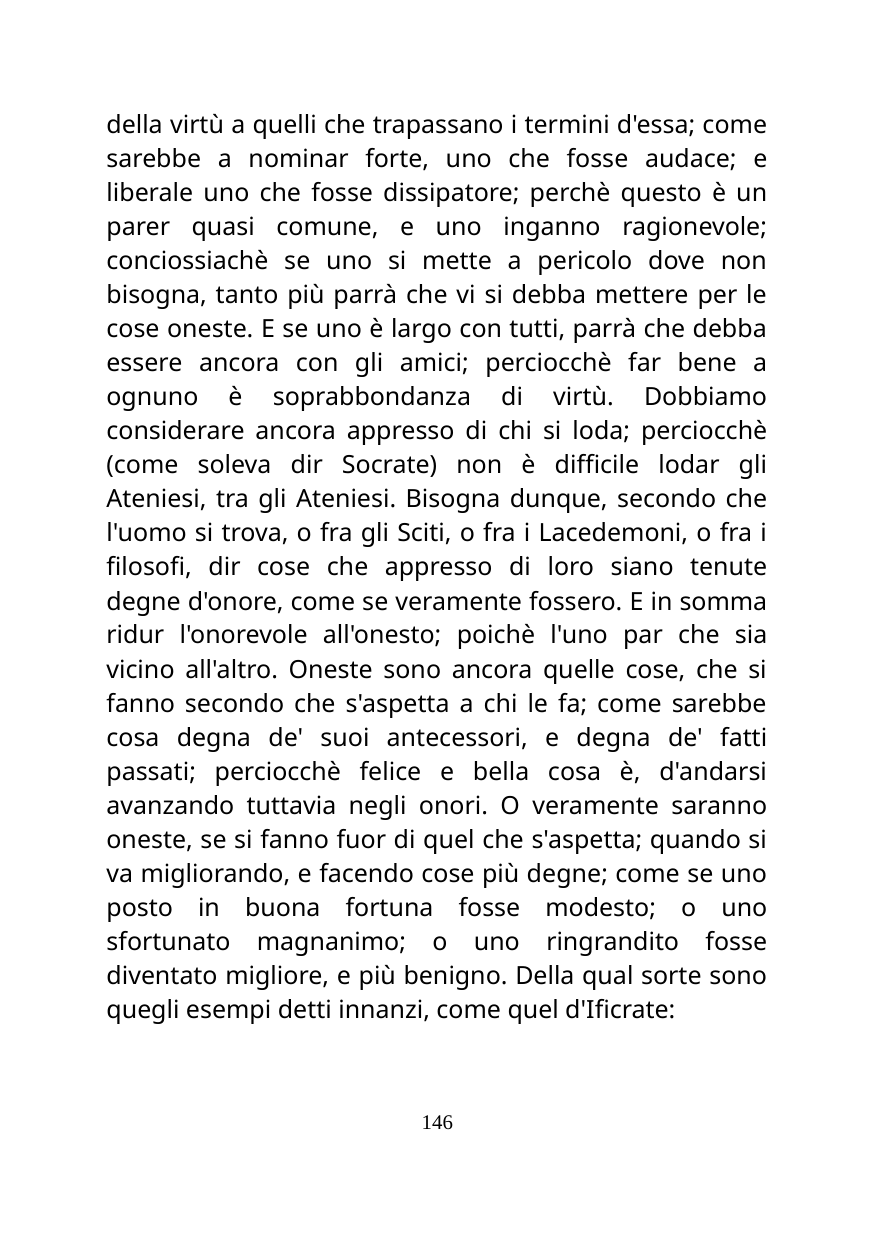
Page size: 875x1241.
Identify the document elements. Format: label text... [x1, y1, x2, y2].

text della virtù a quelli che trapassano i termini d'essa; come sarebbe a nominar forte, uno che fosse audace; e liberale uno che fosse dissipatore; perchè questo è un parer quasi comune, e uno inganno ragionevole; conciossiachè se uno si mette a pericolo dove non bisogna, tanto più parrà che vi si debba mettere per le cose oneste. E se uno è largo con tutti, parrà che debba essere ancora con gli amici; perciocchè far bene a ognuno è soprabbondanza di virtù. Dobbiamo considerare ancora appresso di chi si loda; perciocchè (come soleva dir Socrate) non è difficile lodar gli Ateniesi, tra gli Ateniesi. Bisogna dunque, secondo che l'uomo si trova, o fra gli Sciti, o fra i Lacedemoni, o fra i filosofi, dir cose che appresso di loro siano tenute degne d'onore, come se veramente fossero. E in somma ridur l'onorevole all'onesto; poichè l'uno par che sia vicino all'altro. Oneste sono ancora quelle cose, che si fanno secondo che s'aspetta a chi le fa; come sarebbe cosa degna de' suoi antecessori, e degna de' fatti passati; perciocchè felice e bella cosa è, d'andarsi avanzando tuttavia negli onori. O veramente saranno oneste, se si fanno fuor di quel che s'aspetta; quando si va migliorando, e facendo cose più degne; come se uno posto in buona fortuna fosse modesto; o uno sfortunato magnanimo; o uno ringrandito fosse diventato migliore, e più benigno. Della qual sorte sono quegli esempi detti innanzi, come quel d'Ificrate: [106, 106, 768, 1026]
